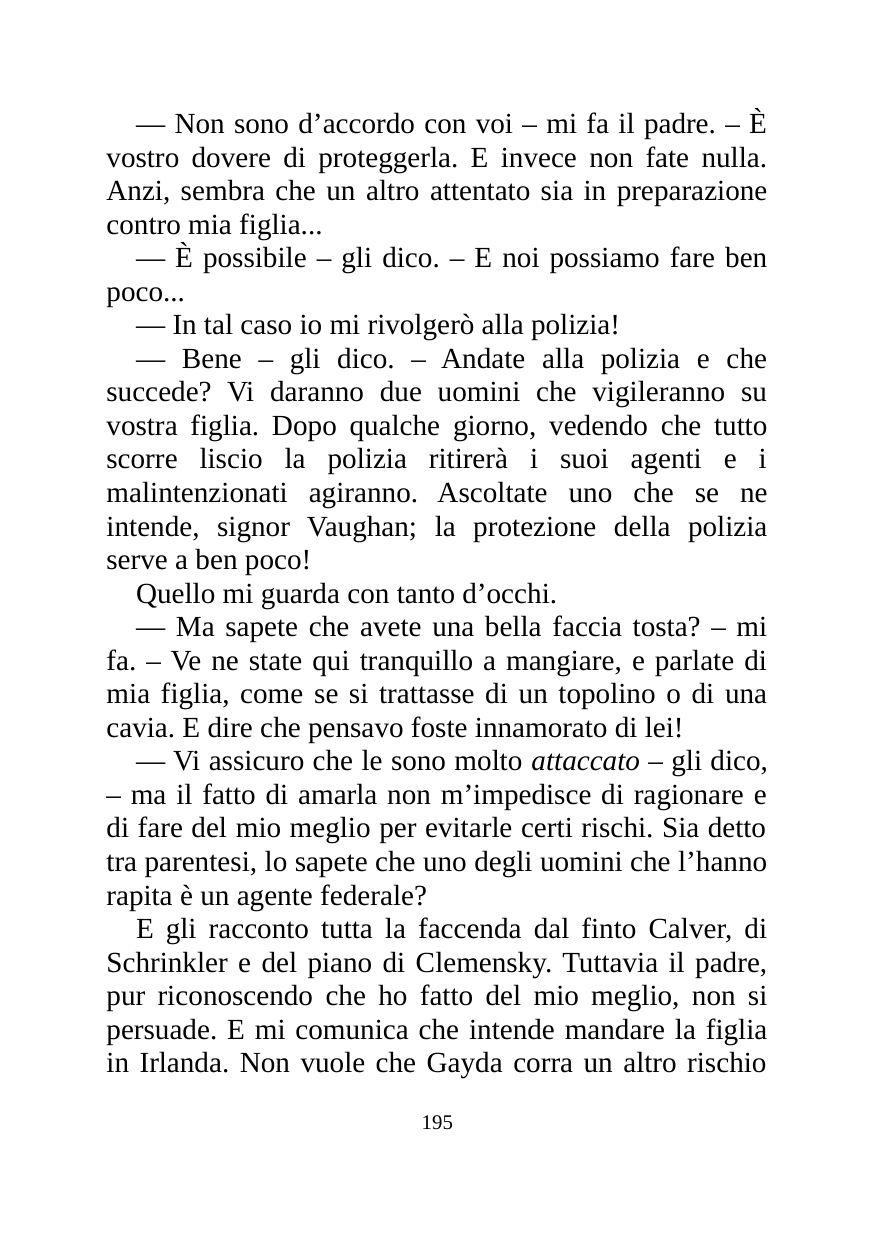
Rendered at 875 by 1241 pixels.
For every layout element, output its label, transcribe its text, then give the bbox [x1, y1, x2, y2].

text — Ma sapete che avete una bella faccia tosta? – mi fa. – Ve ne state qui tranquillo a mangiare, e parlate di mia figlia, come se si trattasse di un topolino o di una cavia. E dire che pensavo foste innamorato di lei! [106, 609, 768, 743]
text E gli racconto tutta la faccenda dal finto Calver, di Schrinkler e del piano di Clemensky. Tuttavia il padre, pur riconoscendo che ho fatto del mio meglio, non si persuade. E mi comunica che intende mandare la figlia in Irlanda. Non vuole che Gayda corra un altro rischio [106, 911, 768, 1079]
text Quello mi guarda con tanto d’occhi. [106, 576, 768, 609]
text — È possibile – gli dico. – E noi possiamo fare ben poco... [106, 240, 768, 307]
text — Non sono d’accordo con voi – mi fa il padre. – È vostro dovere di proteggerla. E invece non fate nulla. Anzi, sembra che un altro attentato sia in preparazione contro mia figlia... [106, 106, 768, 240]
text — Vi assicuro che le sono molto attaccato – gli dico, – ma il fatto di amarla non m’impedisce di ragionare e di fare del mio meglio per evitarle certi rischi. Sia detto tra parentesi, lo sapete che uno degli uomini che l’hanno rapita è un agente federale? [106, 743, 768, 911]
text — In tal caso io mi rivolgerò alla polizia! [106, 307, 768, 341]
text — Bene – gli dico. – Andate alla polizia e che succede? Vi daranno due uomini che vigileranno su vostra figlia. Dopo qualche giorno, vedendo che tutto scorre liscio la polizia ritirerà i suoi agenti e i malintenzionati agiranno. Ascoltate uno che se ne intende, signor Vaughan; la protezione della polizia serve a ben poco! [106, 341, 768, 576]
